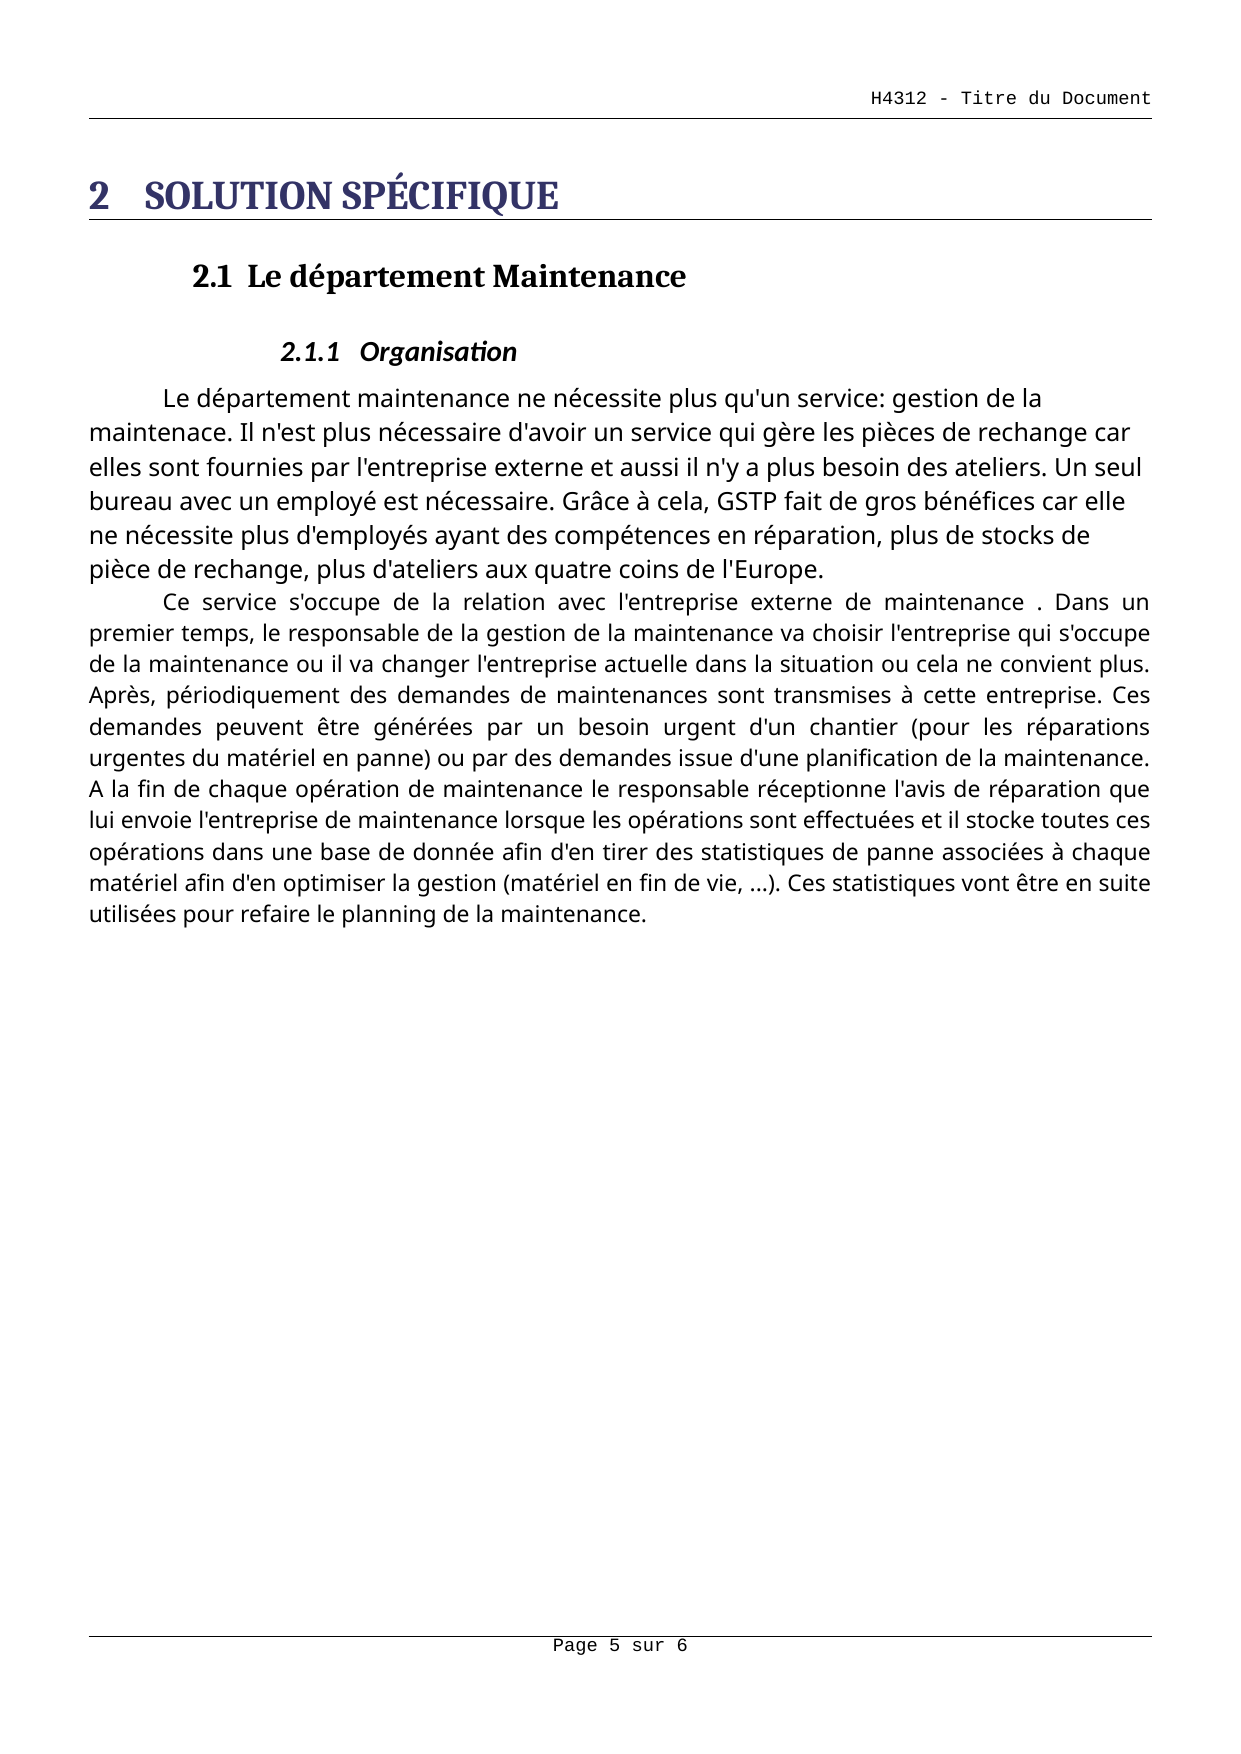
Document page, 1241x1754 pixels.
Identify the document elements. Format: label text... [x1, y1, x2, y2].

subtitle Organisation [280, 333, 1152, 368]
subtitle Le département Maintenance [133, 257, 1152, 295]
text Ce service s'occupe de la relation avec l'entreprise externe de maintenance . Dans un premier temps, le responsable de la gestion de la maintenance va choisir l'entreprise qui s'occupe de la maintenance ou il va changer l'entreprise actuelle dans la situation ou cela ne convient plus. Après, périodiquement des demandes de maintenances sont transmises à cette entreprise. Ces demandes peuvent être générées par un besoin urgent d'un chantier (pour les réparations urgentes du matériel en panne) ou par des demandes issue d'une planification de la maintenance. A la fin de chaque opération de maintenance le responsable réceptionne l'avis de réparation que lui envoie l'entreprise de maintenance lorsque les opérations sont effectuées et il stocke toutes ces opérations dans une base de donnée afin d'en tirer des statistiques de panne associées à chaque matériel afin d'en optimiser la gestion (matériel en fin de vie, ...). Ces statistiques vont être en suite utilisées pour refaire le planning de la maintenance. [88, 585, 1152, 929]
text Le département maintenance ne nécessite plus qu'un service: gestion de la maintenace. Il n'est plus nécessaire d'avoir un service qui gère les pièces de rechange car elles sont fournies par l'entreprise externe et aussi il n'y a plus besoin des ateliers. Un seul bureau avec un employé est nécessaire. Grâce à cela, GSTP fait de gros bénéfices car elle ne nécessite plus d'employés ayant des compétences en réparation, plus de stocks de pièce de rechange, plus d'ateliers aux quatre coins de l'Europe. [88, 381, 1152, 585]
subtitle Solution Spécifique [88, 172, 1152, 219]
